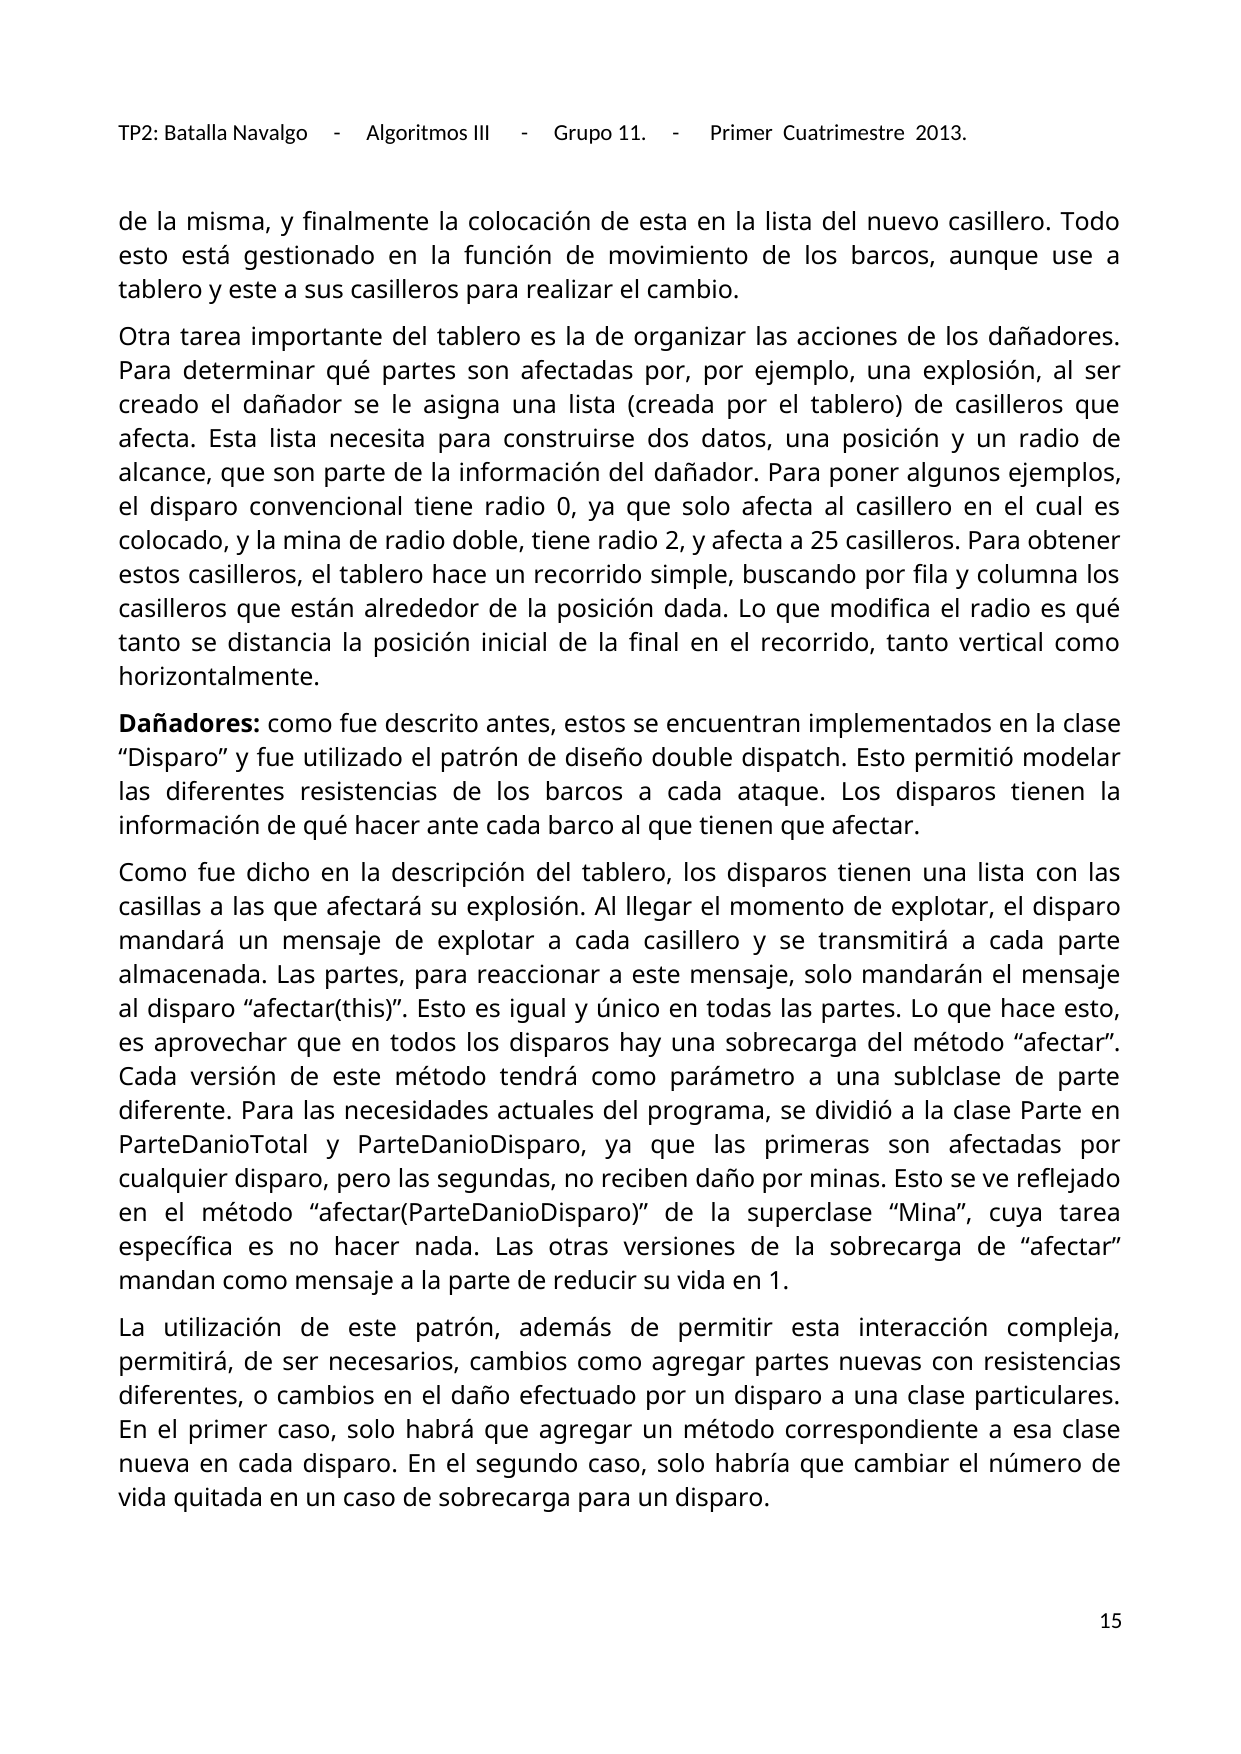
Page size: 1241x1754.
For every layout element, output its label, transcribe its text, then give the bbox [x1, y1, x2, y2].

text Dañadores: como fue descrito antes, estos se encuentran implementados en la clase “Disparo” y fue utilizado el patrón de diseño double dispatch. Esto permitió modelar las diferentes resistencias de los barcos a cada ataque. Los disparos tienen la información de qué hacer ante cada barco al que tienen que afectar. [118, 706, 1122, 842]
text de la misma, y finalmente la colocación de esta en la lista del nuevo casillero. Todo esto está gestionado en la función de movimiento de los barcos, aunque use a tablero y este a sus casilleros para realizar el cambio. [118, 204, 1122, 306]
text La utilización de este patrón, además de permitir esta interacción compleja, permitirá, de ser necesarios, cambios como agregar partes nuevas con resistencias diferentes, o cambios en el daño efectuado por un disparo a una clase particulares. En el primer caso, solo habrá que agregar un método correspondiente a esa clase nueva en cada disparo. En el segundo caso, solo habría que cambiar el número de vida quitada en un caso de sobrecarga para un disparo. [118, 1309, 1122, 1514]
text Otra tarea importante del tablero es la de organizar las acciones de los dañadores. Para determinar qué partes son afectadas por, por ejemplo, una explosión, al ser creado el dañador se le asigna una lista (creada por el tablero) de casilleros que afecta. Esta lista necesita para construirse dos datos, una posición y un radio de alcance, que son parte de la información del dañador. Para poner algunos ejemplos, el disparo convencional tiene radio 0, ya que solo afecta al casillero en el cual es colocado, y la mina de radio doble, tiene radio 2, y afecta a 25 casilleros. Para obtener estos casilleros, el tablero hace un recorrido simple, buscando por fila y columna los casilleros que están alrededor de la posición dada. Lo que modifica el radio es qué tanto se distancia la posición inicial de la final en el recorrido, tanto vertical como horizontalmente. [118, 318, 1122, 693]
text Como fue dicho en la descripción del tablero, los disparos tienen una lista con las casillas a las que afectará su explosión. Al llegar el momento de explotar, el disparo mandará un mensaje de explotar a cada casillero y se transmitirá a cada parte almacenada. Las partes, para reaccionar a este mensaje, solo mandarán el mensaje al disparo “afectar(this)”. Esto es igual y único en todas las partes. Lo que hace esto, es aprovechar que en todos los disparos hay una sobrecarga del método “afectar”. Cada versión de este método tendrá como parámetro a una sublclase de parte diferente. Para las necesidades actuales del programa, se dividió a la clase Parte en ParteDanioTotal y ParteDanioDisparo, ya que las primeras son afectadas por cualquier disparo, pero las segundas, no reciben daño por minas. Esto se ve reflejado en el método “afectar(ParteDanioDisparo)” de la superclase “Mina”, cuya tarea específica es no hacer nada. Las otras versiones de la sobrecarga de “afectar” mandan como mensaje a la parte de reducir su vida en 1. [118, 854, 1122, 1297]
